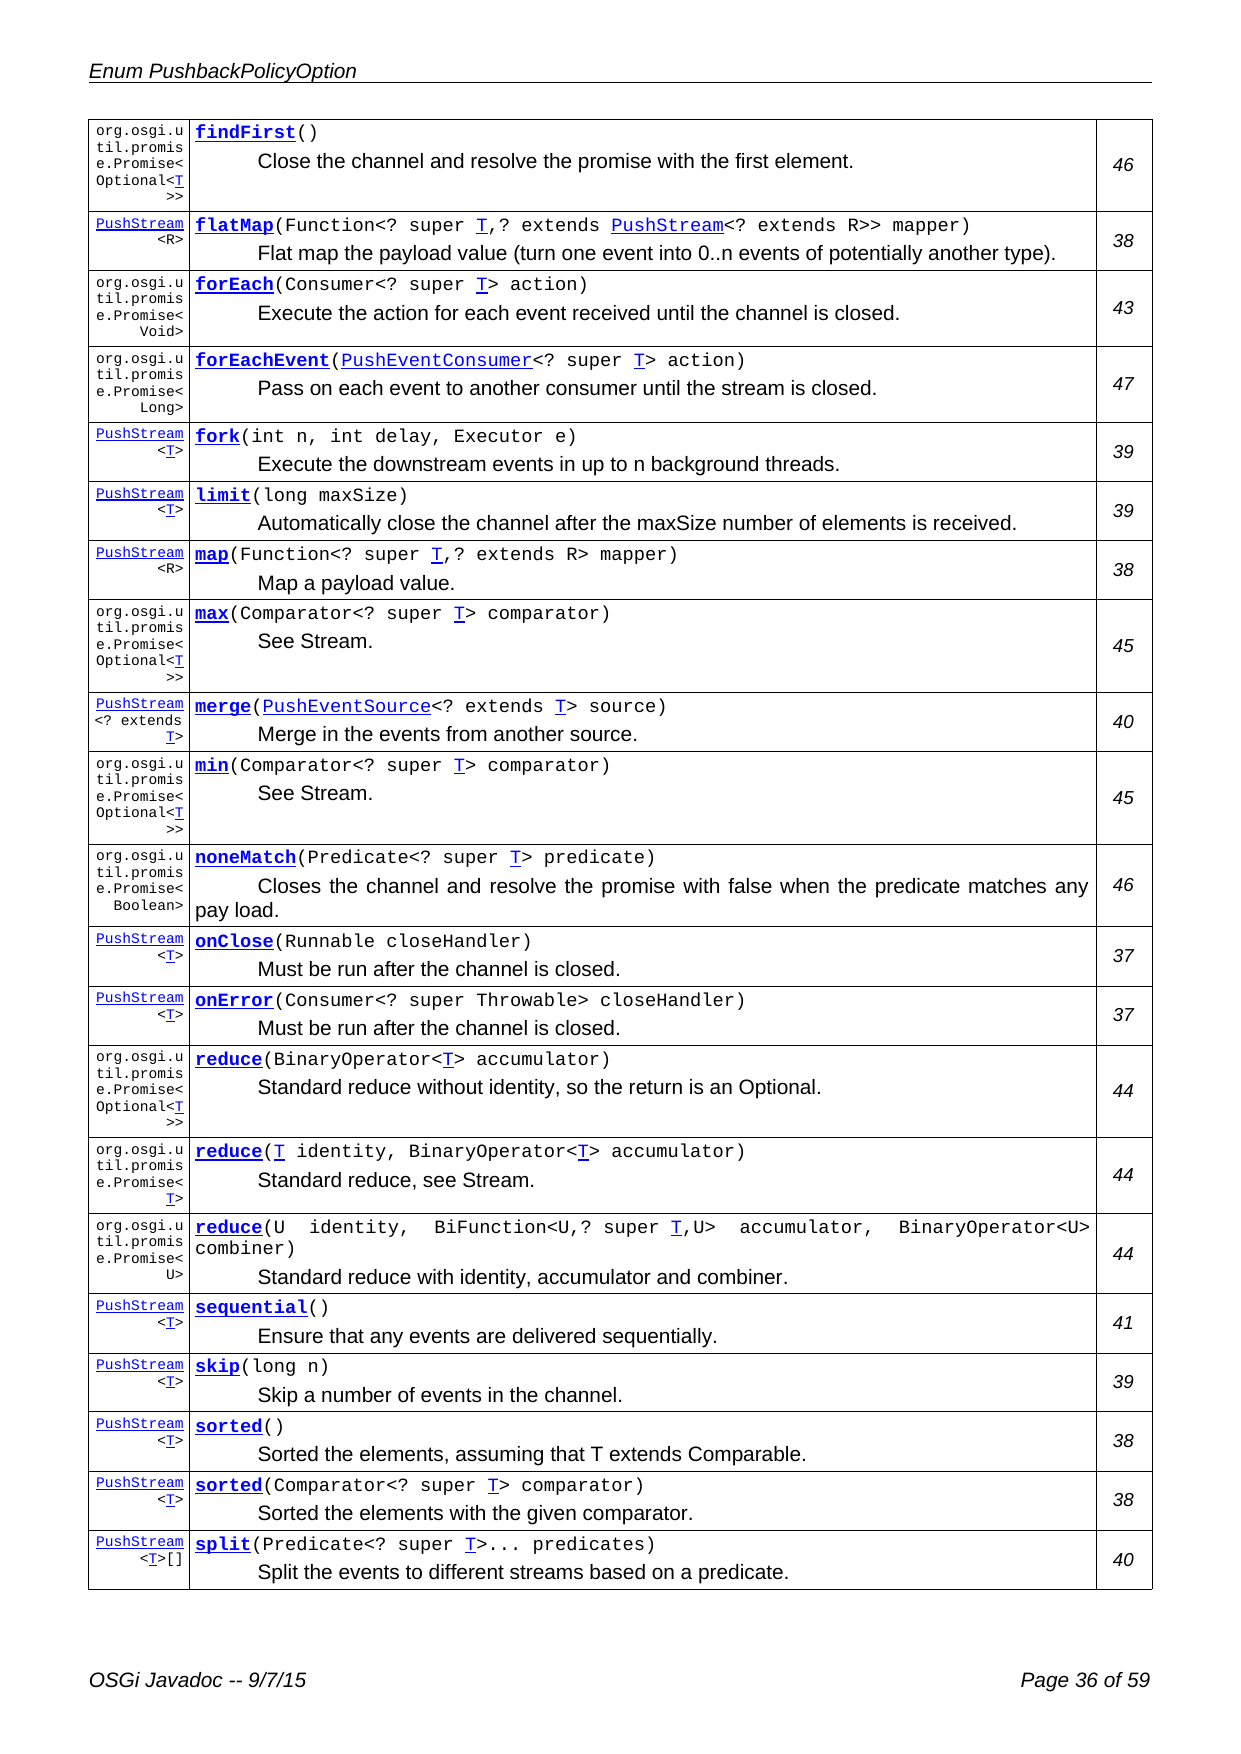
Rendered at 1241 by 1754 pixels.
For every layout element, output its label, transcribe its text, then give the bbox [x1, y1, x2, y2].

table_cell onClose(Runnable closeHandler) Must be run after the channel is closed. [190, 927, 1096, 986]
table_cell skip(long n) Skip a number of events in the channel. [190, 1354, 1096, 1411]
table_cell 39 [1097, 423, 1152, 481]
table_cell max(Comparator<? super T> comparator) See Stream. [190, 600, 1096, 692]
table_cell sequential() Ensure that any events are delivered sequentially. [190, 1294, 1096, 1352]
table_cell PushStream<T>[] [89, 1531, 189, 1589]
table_cell 37 [1097, 987, 1152, 1044]
table_cell forEach(Consumer<? super T> action) Execute the action for each event received until the channel is closed. [190, 271, 1096, 346]
table_cell org.osgi.util.promise.Promise<Optional<T>> [89, 752, 189, 843]
table_cell findFirst() Close the channel and resolve the promise with the first element. [190, 120, 1096, 211]
table_cell PushStream<? extends T> [89, 693, 189, 751]
table_cell 39 [1097, 1354, 1152, 1411]
table_cell reduce(BinaryOperator<T> accumulator) Standard reduce without identity, so the return is an Optional. [190, 1046, 1096, 1137]
table_cell noneMatch(Predicate<? super T> predicate) Closes the channel and resolve the promise with false when the predicate matches any pay load. [190, 845, 1096, 926]
table_cell PushStream<T> [89, 482, 189, 540]
table_cell 46 [1097, 845, 1152, 926]
table_cell sorted() Sorted the elements, assuming that T extends Comparable. [190, 1412, 1096, 1471]
table_cell flatMap(Function<? super T,? extends PushStream<? extends R>> mapper) Flat map the payload value (turn one event into 0..n events of potentially another type). [190, 212, 1096, 270]
table_cell 37 [1097, 541, 1152, 599]
table_cell org.osgi.util.promise.Promise<Void> [89, 271, 189, 346]
table_cell PushStream<T> [89, 1412, 189, 1471]
table_cell 46 [1097, 120, 1152, 211]
table_cell PushStream<T> [89, 987, 189, 1044]
table_cell PushStream<T> [89, 423, 189, 481]
table_cell 40 [1097, 1294, 1152, 1352]
table_cell org.osgi.util.promise.Promise<T> [89, 1138, 189, 1213]
table_cell org.osgi.util.promise.Promise<Boolean> [89, 845, 189, 926]
table_cell sorted(Comparator<? super T> comparator) Sorted the elements with the given comparator. [190, 1472, 1096, 1529]
table_cell 45 [1097, 600, 1152, 692]
table_cell org.osgi.util.promise.Promise<Long> [89, 347, 189, 422]
table_cell org.osgi.util.promise.Promise<Optional<T>> [89, 1046, 189, 1137]
table_cell forEachEvent(PushEventConsumer<? super T> action) Pass on each event to another consumer until the stream is closed. [190, 347, 1096, 422]
table_cell 38 [1097, 1472, 1152, 1529]
table_cell reduce(U identity, BiFunction<U,? super T,U> accumulator, BinaryOperator<U> combiner) Standard reduce with identity, accumulator and combiner. [190, 1214, 1096, 1293]
table_cell merge(PushEventSource<? extends T> source) Merge in the events from another source. [190, 693, 1096, 751]
table_cell PushStream<R> [89, 541, 189, 599]
table_cell PushStream<T> [89, 1354, 189, 1411]
table_cell 40 [1097, 693, 1152, 751]
table_cell limit(long maxSize) Automatically close the channel after the maxSize number of elements is received. [190, 482, 1096, 540]
table_cell map(Function<? super T,? extends R> mapper) Map a payload value. [190, 541, 1096, 599]
table_cell 43 [1097, 1138, 1152, 1213]
table_cell 38 [1097, 482, 1152, 540]
table_cell 44 [1097, 1214, 1152, 1293]
table_cell reduce(T identity, BinaryOperator<T> accumulator) Standard reduce, see Stream. [190, 1138, 1096, 1213]
table_cell PushStream<T> [89, 1294, 189, 1352]
table_cell PushStream<R> [89, 212, 189, 270]
table_cell 38 [1097, 1412, 1152, 1471]
table_cell PushStream<T> [89, 927, 189, 986]
table_cell 46 [1097, 347, 1152, 422]
table_cell fork(int n, int delay, Executor e) Execute the downstream events in up to n background threads. [190, 423, 1096, 481]
table_cell org.osgi.util.promise.Promise<Optional<T>> [89, 600, 189, 692]
table_cell org.osgi.util.promise.Promise<Optional<T>> [89, 120, 189, 211]
table_cell 37 [1097, 927, 1152, 986]
table_cell 38 [1097, 212, 1152, 270]
table_cell 43 [1097, 271, 1152, 346]
table_cell 44 [1097, 752, 1152, 843]
table_cell PushStream<T> [89, 1472, 189, 1529]
table_cell 44 [1097, 1046, 1152, 1137]
table_cell split(Predicate<? super T>... predicates) Split the events to different streams based on a predicate. [190, 1531, 1096, 1589]
table_cell org.osgi.util.promise.Promise<U> [89, 1214, 189, 1293]
table_cell onError(Consumer<? super Throwable> closeHandler) Must be run after the channel is closed. [190, 987, 1096, 1044]
table_cell min(Comparator<? super T> comparator) See Stream. [190, 752, 1096, 843]
table_cell 40 [1097, 1531, 1152, 1589]
